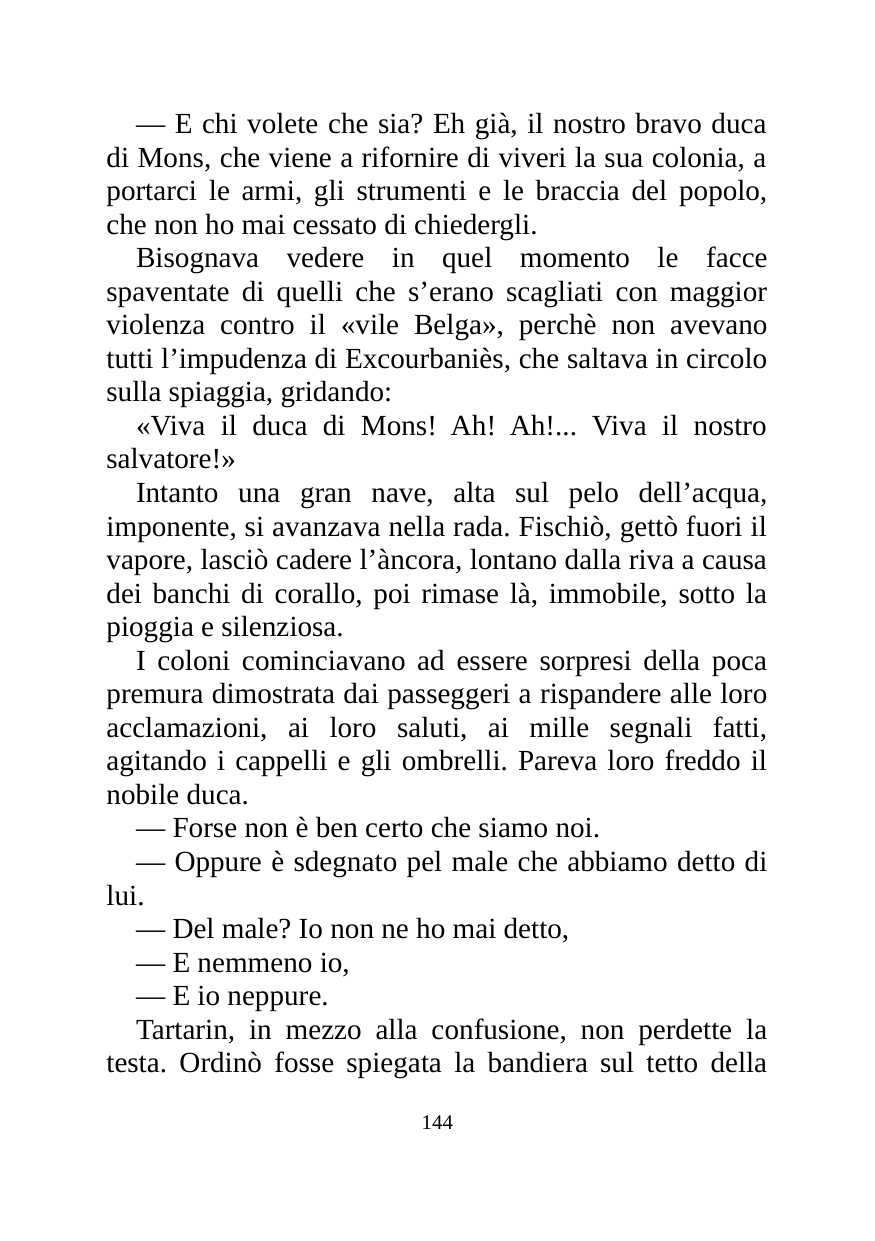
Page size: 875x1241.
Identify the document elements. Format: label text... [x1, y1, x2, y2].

text «Viva il duca di Mons! Ah! Ah!... Viva il nostro salvatore!» [106, 408, 768, 475]
text — E chi volete che sia? Eh già, il nostro bravo duca di Mons, che viene a rifornire di viveri la sua colonia, a portarci le armi, gli strumenti e le braccia del popolo, che non ho mai cessato di chiedergli. [106, 106, 768, 240]
text — Del male? Io non ne ho mai detto, [106, 911, 768, 945]
text — E nemmeno io, [106, 945, 768, 978]
text — Forse non è ben certo che siamo noi. [106, 811, 768, 844]
text — Oppure è sdegnato pel male che abbiamo detto di lui. [106, 844, 768, 911]
text Bisognava vedere in quel momento le facce spaventate di quelli che s’erano scagliati con maggior violenza contro il «vile Belga», perchè non avevano tutti l’impudenza di Excourbaniès, che saltava in circolo sulla spiaggia, gridando: [106, 240, 768, 408]
text Intanto una gran nave, alta sul pelo dell’acqua, imponente, si avanzava nella rada. Fischiò, gettò fuori il vapore, lasciò cadere l’àncora, lontano dalla riva a causa dei banchi di corallo, poi rimase là, immobile, sotto la pioggia e silenziosa. [106, 475, 768, 643]
text Tartarin, in mezzo alla confusione, non perdette la testa. Ordinò fosse spiegata la bandiera sul tetto della [106, 1012, 768, 1079]
text — E io neppure. [106, 978, 768, 1012]
text I coloni cominciavano ad essere sorpresi della poca premura dimostrata dai passeggeri a rispandere alle loro acclamazioni, ai loro saluti, ai mille segnali fatti, agitando i cappelli e gli ombrelli. Pareva loro freddo il nobile duca. [106, 643, 768, 811]
